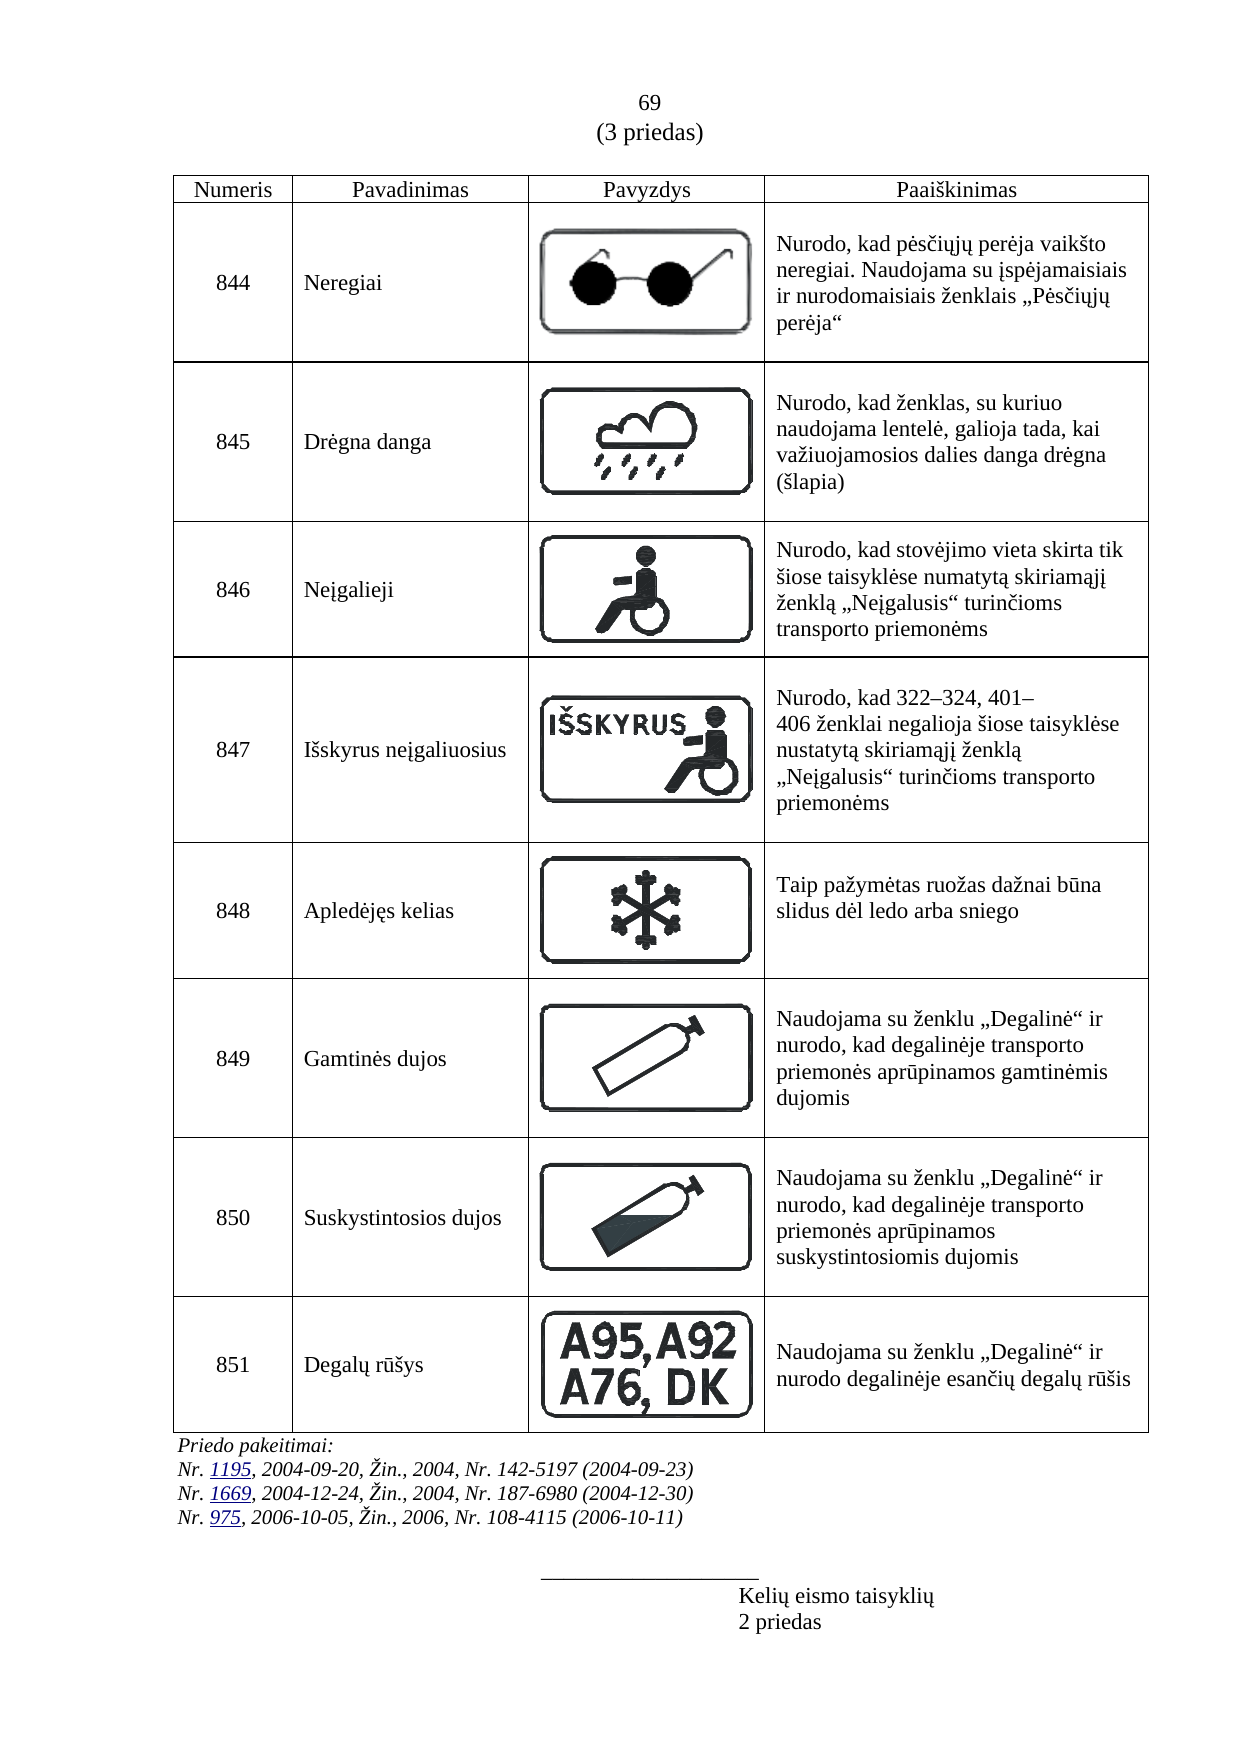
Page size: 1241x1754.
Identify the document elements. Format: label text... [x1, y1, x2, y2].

table_cell Neregiai [293, 203, 528, 361]
table_header Pavyzdys [529, 176, 764, 202]
table_header Numeris [174, 176, 292, 202]
text Kelių eismo taisyklių [738, 1582, 1122, 1608]
table_cell Naudojama su ženklu „Degalinė“ ir nurodo, kad degalinėje transporto priemonės aprūpinamos suskystintosiomis dujomis [765, 1138, 1148, 1296]
table_cell 846 [174, 522, 292, 656]
table_cell 847 [174, 658, 292, 842]
table_cell 845 [174, 363, 292, 521]
table_cell Nurodo, kad pėsčiųjų perėja vaikšto neregiai. Naudojama su įspėjamaisiais ir nurodomaisiais ženklais „Pėsčiųjų perėja“ [765, 203, 1148, 361]
table_cell Degalų rūšys [293, 1297, 528, 1432]
table_cell Taip pažymėtas ruožas dažnai būna slidus dėl ledo arba sniego [765, 843, 1148, 978]
text Nr. 1669, 2004-12-24, Žin., 2004, Nr. 187-6980 (2004-12-30) [177, 1481, 1122, 1505]
table_cell [529, 1138, 764, 1296]
table_cell 848 [174, 843, 292, 978]
table_header Pavadinimas [293, 176, 528, 202]
text Nr. 1195, 2004-09-20, Žin., 2004, Nr. 142-5197 (2004-09-23) [177, 1457, 1122, 1481]
table_cell Suskystintosios dujos [293, 1138, 528, 1296]
table_cell Naudojama su ženklu „Degalinė“ ir nurodo degalinėje esančių degalų rūšis [765, 1297, 1148, 1432]
table_cell Naudojama su ženklu „Degalinė“ ir nurodo, kad degalinėje transporto priemonės aprūpinamos gamtinėmis dujomis [765, 979, 1148, 1137]
table_cell Nurodo, kad ženklas, su kuriuo naudojama lentelė, galioja tada, kai važiuojamosios dalies danga drėgna (šlapia) [765, 363, 1148, 521]
table_cell 844 [174, 203, 292, 361]
table_cell [529, 203, 764, 361]
table_cell Apledėjęs kelias [293, 843, 528, 978]
table_cell [529, 843, 764, 978]
table_cell [529, 658, 764, 842]
text Nr. 975, 2006-10-05, Žin., 2006, Nr. 108-4115 (2006-10-11) [177, 1505, 1122, 1529]
table_cell Gamtinės dujos [293, 979, 528, 1137]
text 2 priedas [738, 1608, 1122, 1635]
table_cell 850 [174, 1138, 292, 1296]
text ___________________ [177, 1556, 1122, 1582]
table_cell Neįgalieji [293, 522, 528, 656]
table_cell 851 [174, 1297, 292, 1432]
table_cell Nurodo, kad 322–324, 401–406 ženklai negalioja šiose taisyklėse nustatytą skiriamąjį ženklą „Neįgalusis“ turinčioms transporto priemonėms [765, 658, 1148, 842]
table_cell [529, 1297, 764, 1432]
table_cell [529, 363, 764, 521]
table_cell 849 [174, 979, 292, 1137]
table_cell Nurodo, kad stovėjimo vieta skirta tik šiose taisyklėse numatytą skiriamąjį ženklą „Neįgalusis“ turinčioms transporto priemonėms [765, 522, 1148, 656]
text Priedo pakeitimai: [177, 1433, 1122, 1457]
table_cell Drėgna danga [293, 363, 528, 521]
table_cell [529, 979, 764, 1137]
table_cell [529, 522, 764, 656]
table_header Paaiškinimas [765, 176, 1148, 202]
table_cell Išskyrus neįgaliuosius [293, 658, 528, 842]
